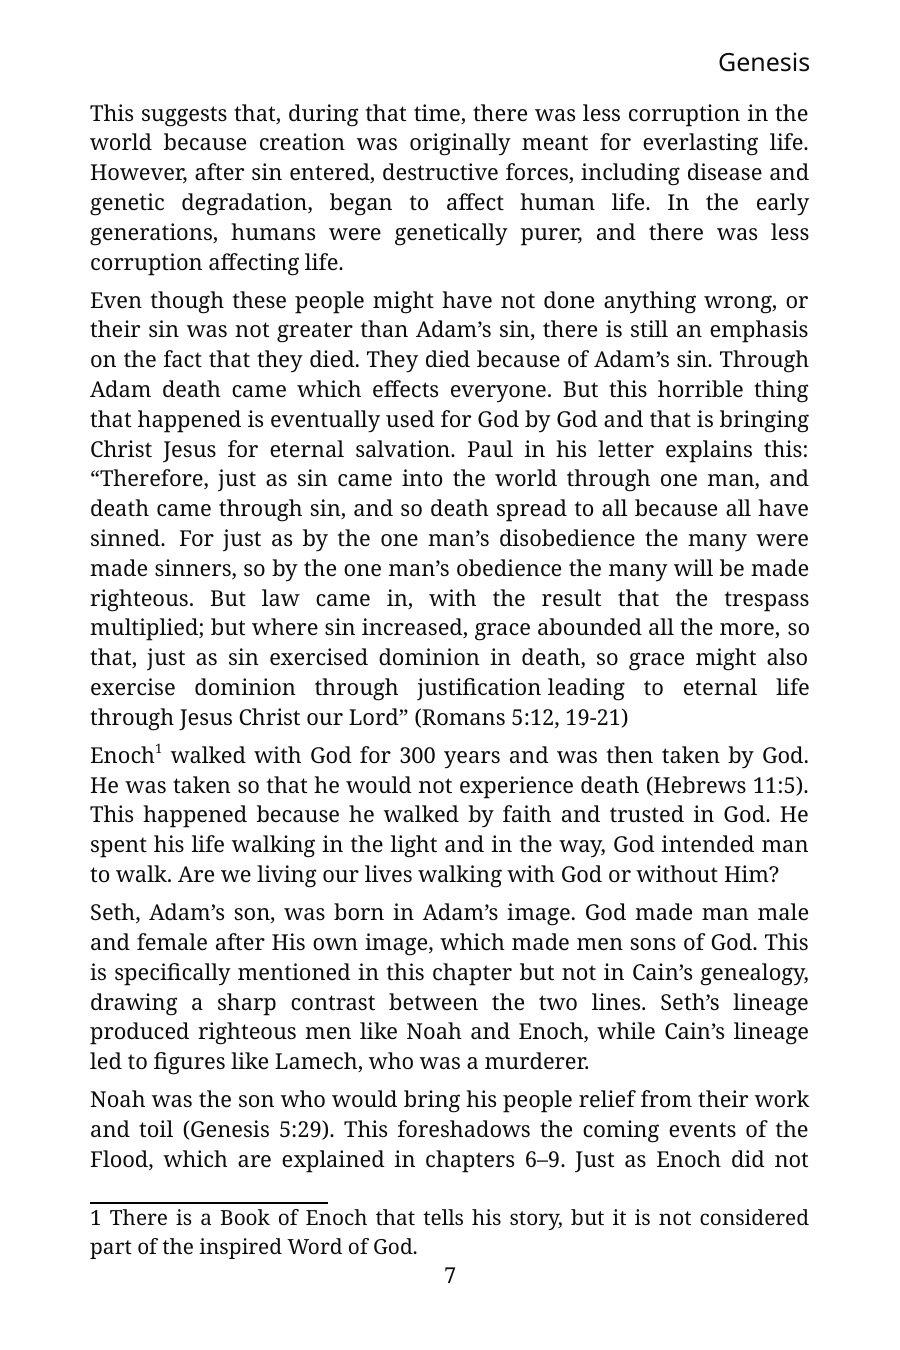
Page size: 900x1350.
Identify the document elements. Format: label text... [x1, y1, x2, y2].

text Noah was the son who would bring his people relief from their work and toil (Genesis 5:29). This foreshadows the coming events of the Flood, which are explained in chapters 6–9. Just as Enoch did not [90, 1084, 810, 1173]
text Even though these people might have not done anything wrong, or their sin was not greater than Adam’s sin, there is still an emphasis on the fact that they died. They died because of Adam’s sin. Through Adam death came which effects everyone. But this horrible thing that happened is eventually used for God by God and that is bringing Christ Jesus for eternal salvation. Paul in his letter explains this: “Therefore, just as sin came into the world through one man, and death came through sin, and so death spread to all because all have sinned. For just as by the one man’s disobedience the many were made sinners, so by the one man’s obedience the many will be made righteous. But law came in, with the result that the trespass multiplied; but where sin increased, grace abounded all the more, so that, just as sin exercised dominion in death, so grace might also exercise dominion through justification leading to eternal life through Jesus Christ our Lord” (Romans 5:12, 19-21) [90, 284, 810, 731]
text Enoch walked with God for 300 years and was then taken by God. He was taken so that he would not experience death (Hebrews 11:5). This happened because he walked by faith and trusted in God. He spent his life walking in the light and in the way, God intended man to walk. Are we living our lives walking with God or without Him? [90, 740, 810, 889]
text This suggests that, during that time, there was less corruption in the world because creation was originally meant for everlasting life. However, after sin entered, destructive forces, including disease and genetic degradation, began to affect human life. In the early generations, humans were genetically purer, and there was less corruption affecting life. [90, 97, 810, 276]
text There is a Book of Enoch that tells his story, but it is not considered part of the inspired Word of God. [90, 1203, 810, 1260]
text Seth, Adam’s son, was born in Adam’s image. God made man male and female after His own image, which made men sons of God. This is specifically mentioned in this chapter but not in Cain’s genealogy, drawing a sharp contrast between the two lines. Seth’s lineage produced righteous men like Noah and Enoch, while Cain’s lineage led to figures like Lamech, who was a murderer. [90, 897, 810, 1076]
